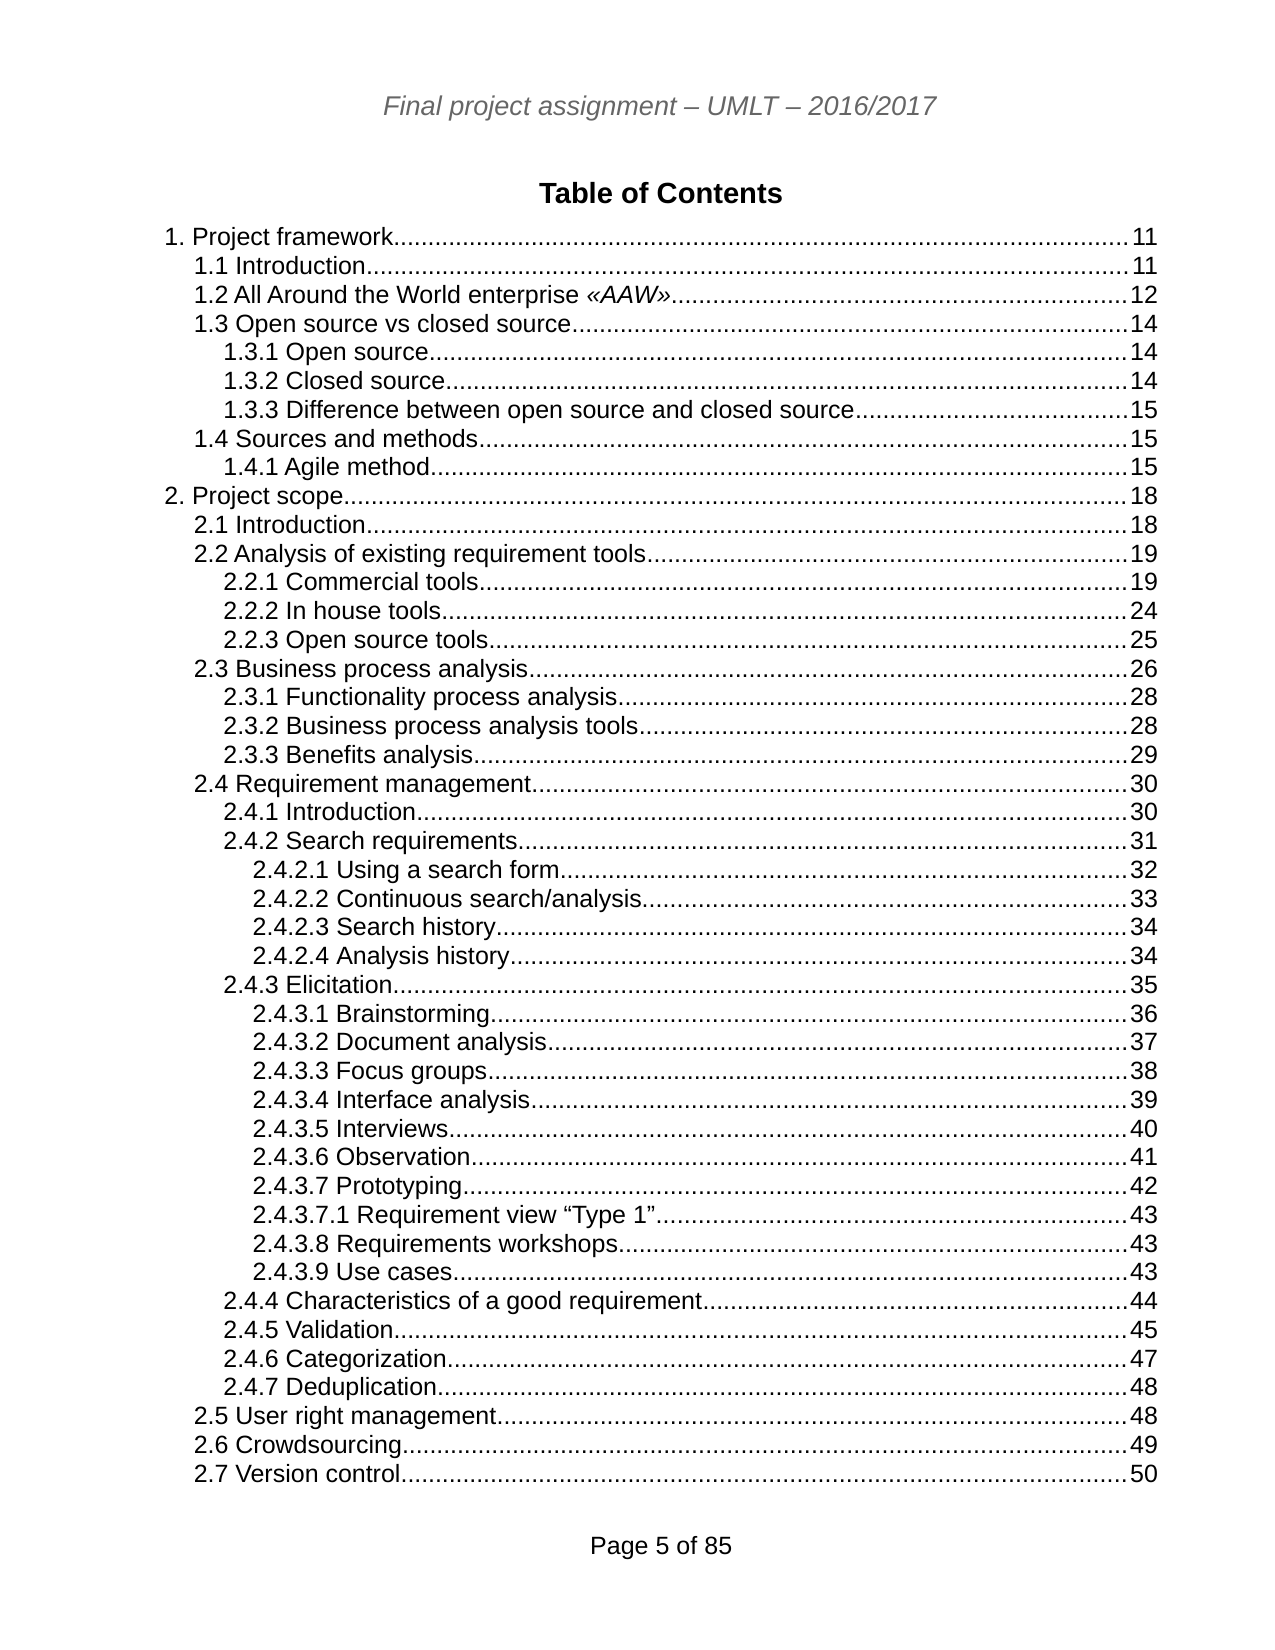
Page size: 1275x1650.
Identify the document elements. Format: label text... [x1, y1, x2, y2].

subtitle Table of Contents [164, 176, 1158, 210]
text 2.4.2.3 Search history 34 [252, 912, 1158, 941]
text 1.4.1 Agile method 15 [223, 452, 1158, 481]
text 2.4.3.9 Use cases 43 [252, 1257, 1158, 1286]
text 1. Project framework 11 [164, 222, 1158, 251]
text 2.4.3.4 Interface analysis 39 [252, 1085, 1158, 1113]
text 2.4.4 Characteristics of a good requirement 44 [223, 1286, 1158, 1315]
text 2.4.5 Validation 45 [223, 1315, 1158, 1343]
text 2.2.3 Open source tools 25 [223, 625, 1158, 653]
text 2.4.1 Introduction 30 [223, 797, 1158, 826]
text 1.3.1 Open source 14 [223, 337, 1158, 366]
text 1.3.3 Difference between open source and closed source 15 [223, 395, 1158, 423]
text 2.4.2.4 Analysis history 34 [252, 941, 1158, 970]
text 1.4 Sources and methods 15 [193, 423, 1158, 452]
text 2.1 Introduction 18 [193, 510, 1158, 538]
text 2.4.3.3 Focus groups 38 [252, 1056, 1158, 1085]
text 2.4.2 Search requirements 31 [223, 826, 1158, 855]
text 2.3.3 Benefits analysis 29 [223, 740, 1158, 768]
text 2.4.3.6 Observation 41 [252, 1142, 1158, 1171]
text 2.4.3.2 Document analysis 37 [252, 1027, 1158, 1056]
text 2.7 Version control 50 [193, 1458, 1158, 1487]
text 1.1 Introduction 11 [193, 251, 1158, 280]
text 2.4.3.7 Prototyping 42 [252, 1171, 1158, 1200]
text 2.4 Requirement management 30 [193, 768, 1158, 797]
text 2.3.2 Business process analysis tools 28 [223, 711, 1158, 740]
text 2.4.7 Deduplication 48 [223, 1372, 1158, 1401]
text 2.4.2.1 Using a search form 32 [252, 855, 1158, 883]
text 2.4.3 Elicitation 35 [223, 970, 1158, 998]
text 2.3.1 Functionality process analysis 28 [223, 682, 1158, 711]
text 1.3.2 Closed source 14 [223, 366, 1158, 395]
text 1.2 All Around the World enterprise «AAW» 12 [193, 280, 1158, 308]
text 2.4.3.7.1 Requirement view “Type 1” 43 [252, 1200, 1158, 1228]
text 2.6 Crowdsourcing 49 [193, 1430, 1158, 1458]
text 2.4.3.1 Brainstorming 36 [252, 998, 1158, 1027]
text 2.2.2 In house tools 24 [223, 596, 1158, 625]
text 2.2.1 Commercial tools 19 [223, 567, 1158, 596]
text 2. Project scope 18 [164, 481, 1158, 510]
text 1.3 Open source vs closed source 14 [193, 308, 1158, 337]
text 2.4.6 Categorization 47 [223, 1343, 1158, 1372]
text 2.4.3.8 Requirements workshops 43 [252, 1228, 1158, 1257]
text 2.2 Analysis of existing requirement tools 19 [193, 538, 1158, 567]
text 2.4.3.5 Interviews 40 [252, 1113, 1158, 1142]
text 2.4.2.2 Continuous search/analysis 33 [252, 883, 1158, 912]
text 2.3 Business process analysis 26 [193, 653, 1158, 682]
text 2.5 User right management 48 [193, 1401, 1158, 1430]
